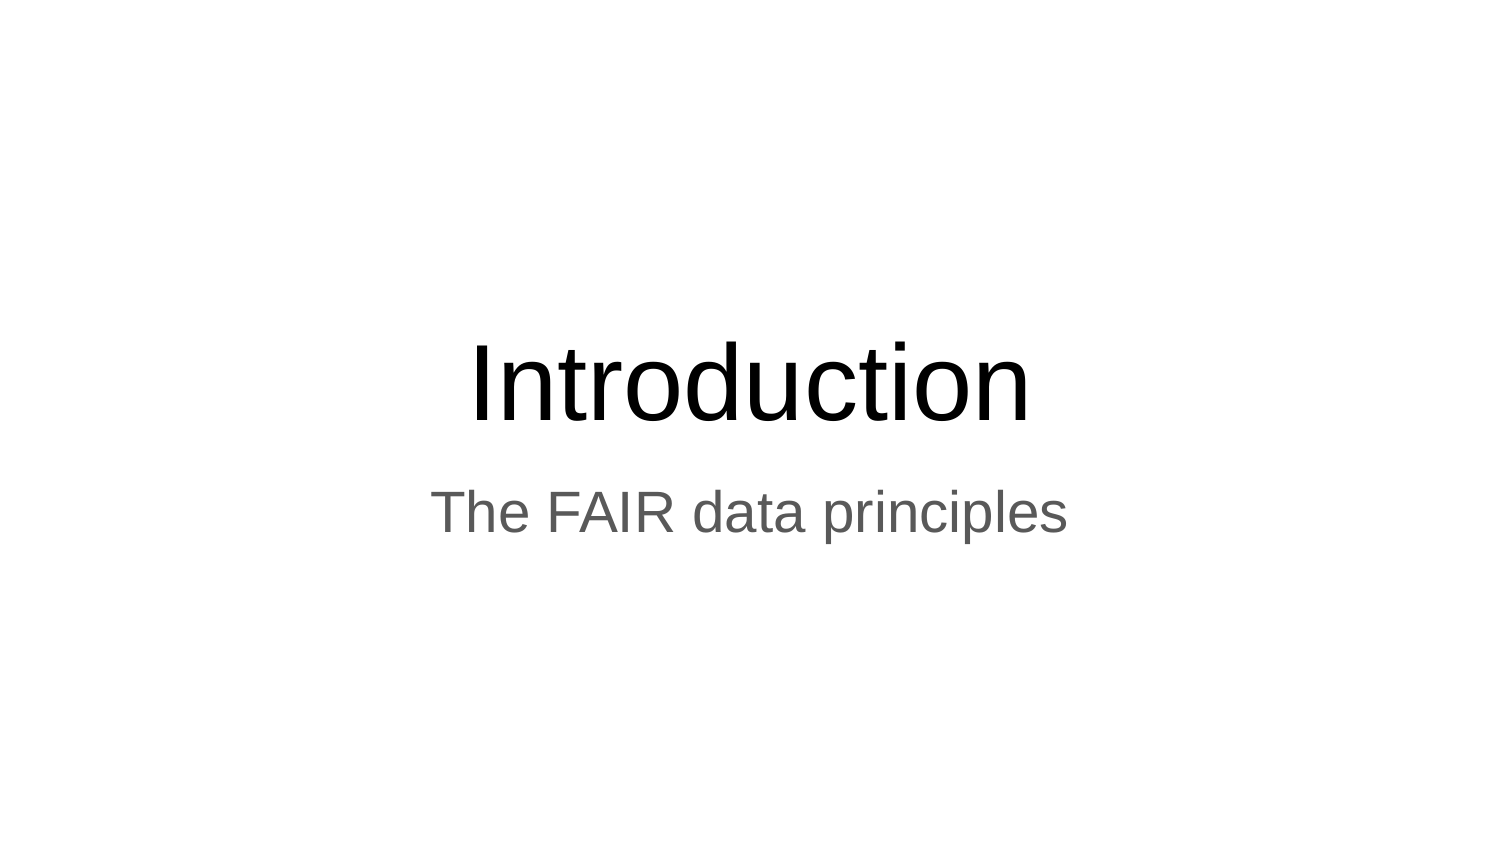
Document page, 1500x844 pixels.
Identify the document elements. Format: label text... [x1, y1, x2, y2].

text_box The FAIR data principles [51, 464, 1449, 595]
text_box Introduction [51, 122, 1449, 459]
